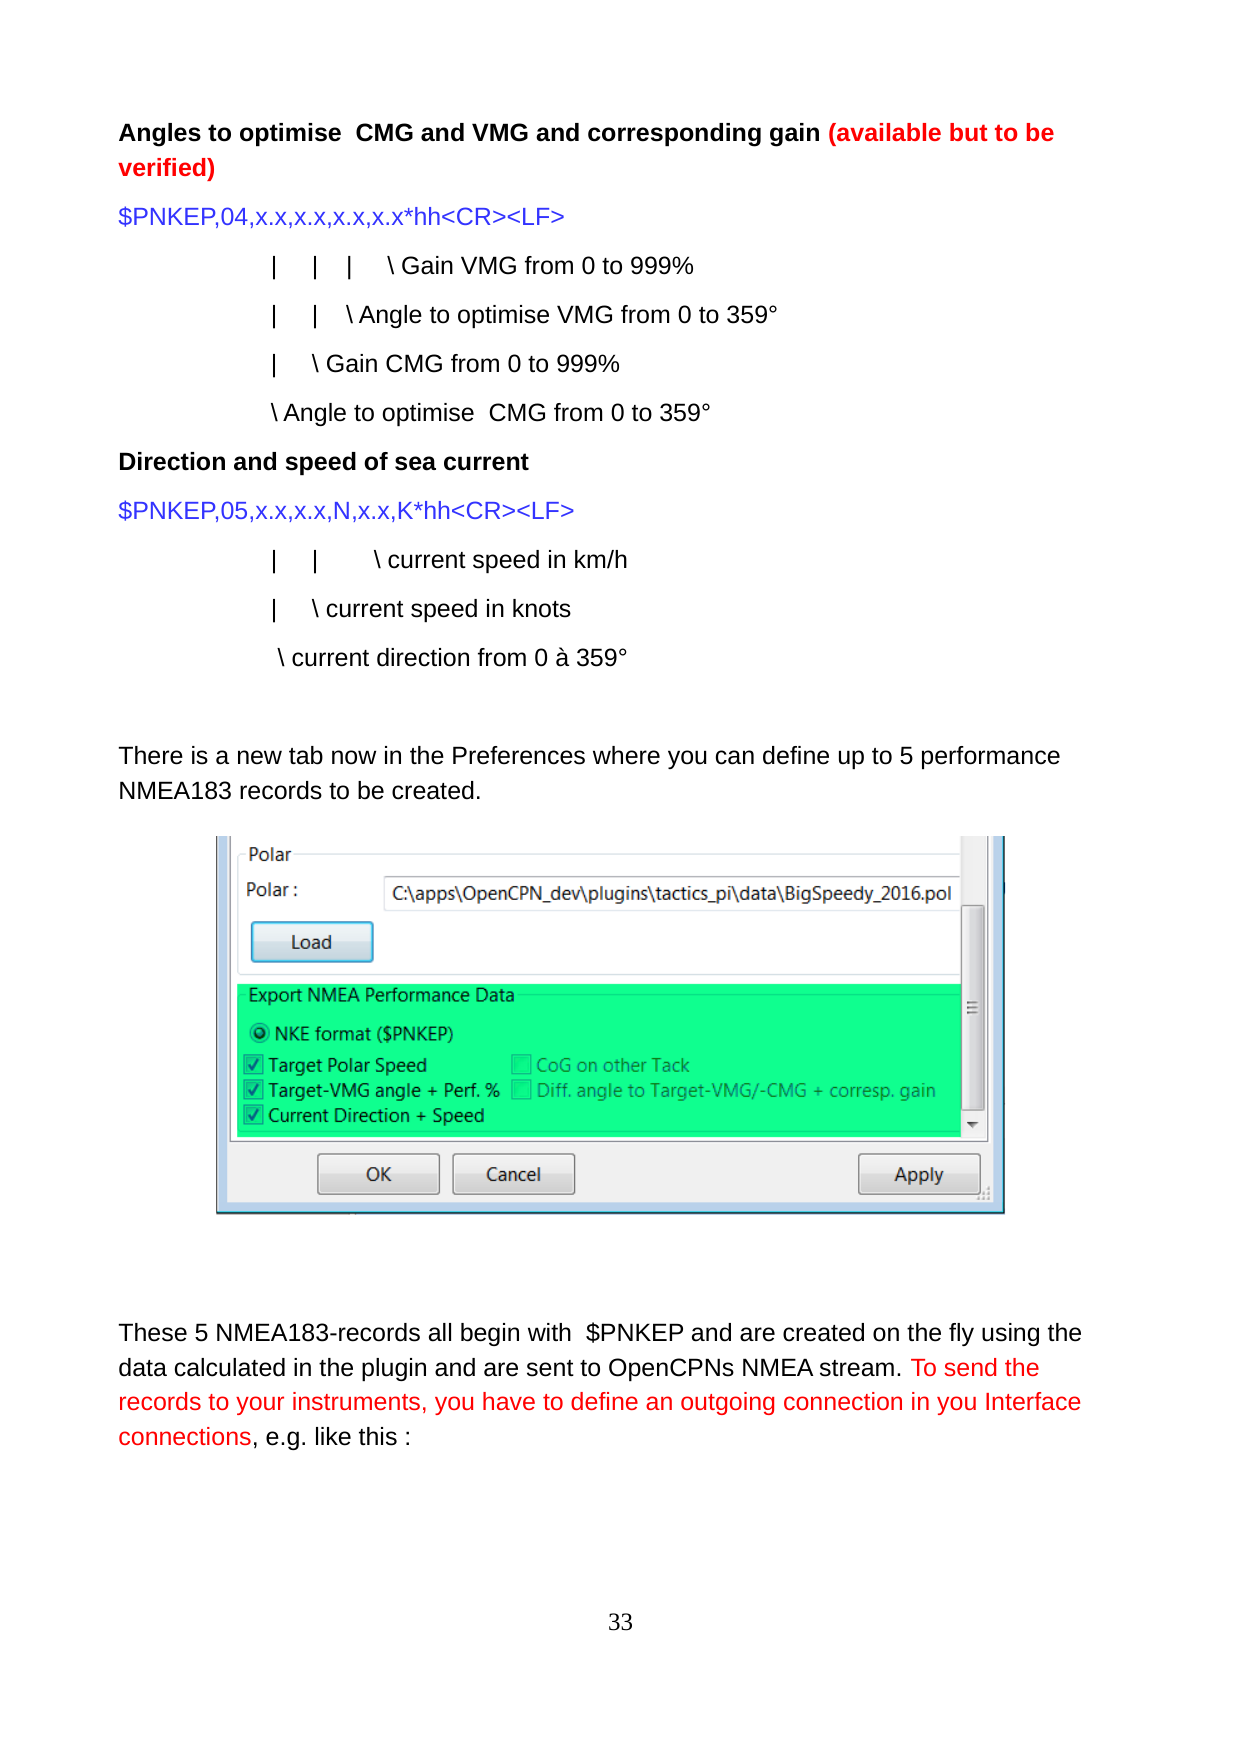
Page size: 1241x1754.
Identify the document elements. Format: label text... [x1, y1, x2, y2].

text | \ Gain CMG from 0 to 999% [118, 349, 1122, 378]
text Angles to optimise CMG and VMG and corresponding gain (available but to be verified) [118, 118, 1122, 181]
text $PNKEP,04,x.x,x.x,x.x,x.x*hh<CR><LF> [118, 202, 1122, 230]
text \ current direction from 0 à 359° [118, 643, 1122, 672]
text $PNKEP,05,x.x,x.x,N,x.x,K*hh<CR><LF> [118, 496, 1122, 525]
text | | \ current speed in km/h [118, 545, 1122, 574]
text Direction and speed of sea current [118, 447, 1122, 476]
text \ Angle to optimise CMG from 0 to 359° [118, 398, 1122, 427]
picture [216, 836, 1006, 1215]
text | \ current speed in knots [118, 594, 1122, 623]
text There is a new tab now in the Preferences where you can define up to 5 performance NMEA183 records to be created. [118, 741, 1122, 804]
text | | | \ Gain VMG from 0 to 999% [118, 251, 1122, 279]
text | | \ Angle to optimise VMG from 0 to 359° [118, 300, 1122, 328]
text These 5 NMEA183-records all begin with $PNKEP and are created on the fly using the data calculated in the plugin and are sent to OpenCPNs NMEA stream. To send the records to your instruments, you have to define an outgoing connection in you Interface connections, e.g. like this : [118, 1318, 1122, 1450]
